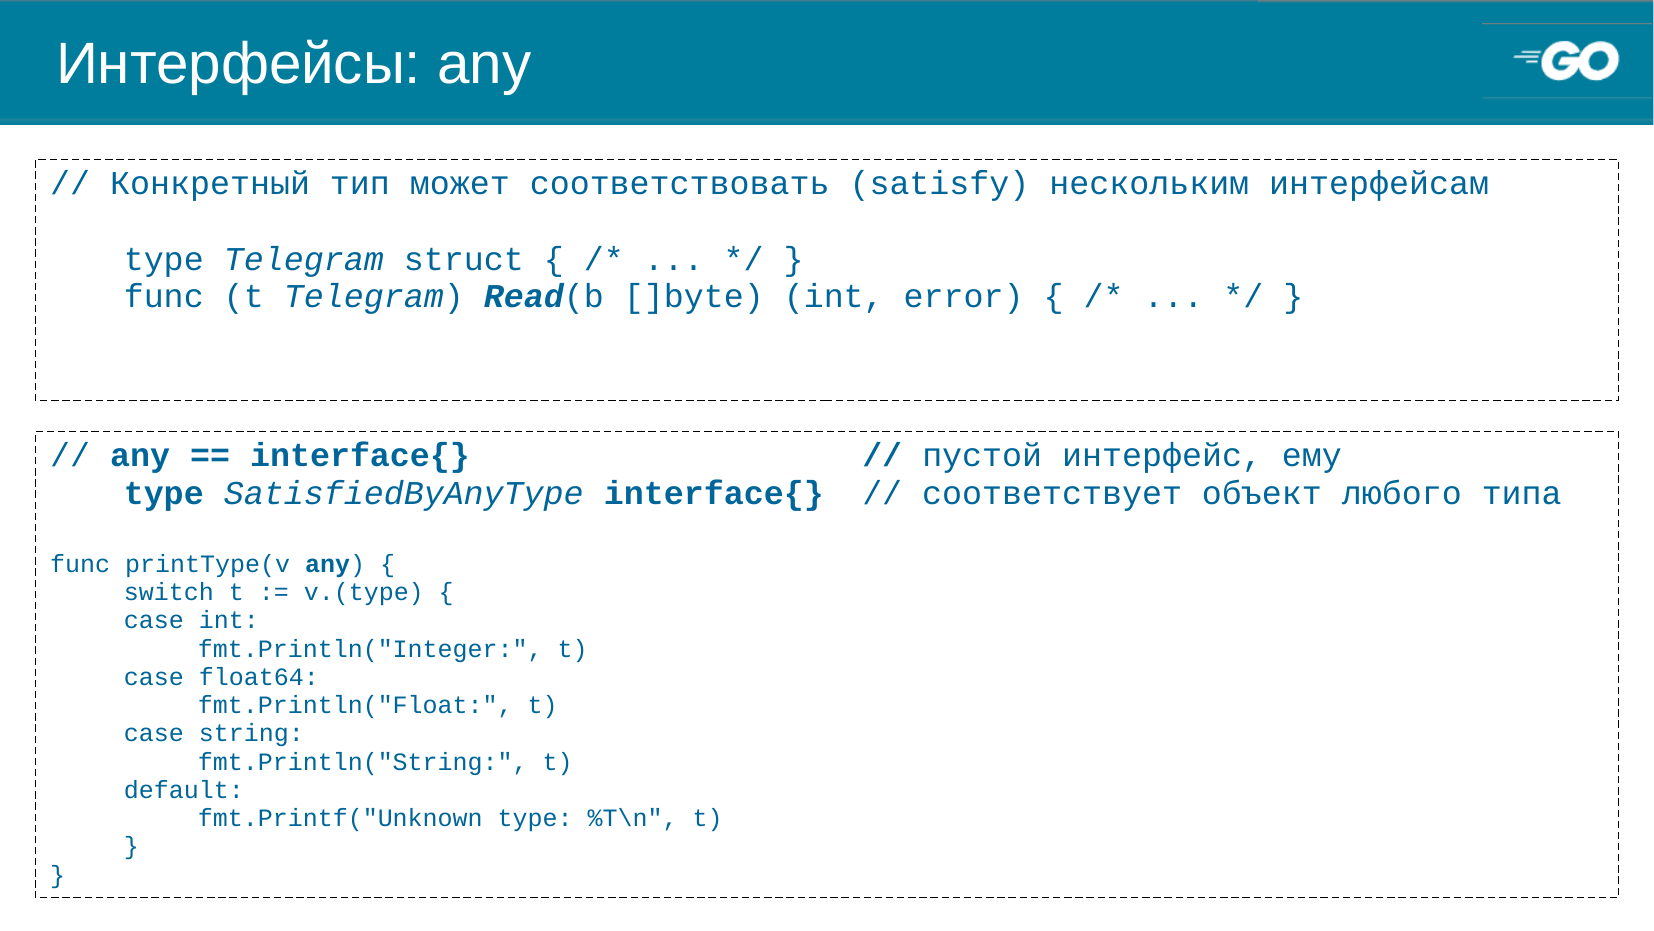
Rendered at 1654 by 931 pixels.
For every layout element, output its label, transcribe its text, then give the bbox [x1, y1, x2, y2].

text_box // any == interface{} // пустой интерфейс, ему type SatisfiedByAnyType interface{} // соответствует объект любого типа func printType(v any) { switch t := v.(type) { case int: fmt.Println("Integer:", t) case float64: fmt.Println("Float:", t) case string: fmt.Println("String:", t) default: fmt.Printf("Unknown type: %T\n", t) } } [35, 431, 1619, 898]
picture [1542, 41, 1619, 81]
text_box // Конкретный тип может соответствовать (satisfy) нескольким интерфейсам type Telegram struct { /* ... */ } func (t Telegram) Read(b []byte) (int, error) { /* ... */ } [35, 159, 1619, 401]
text_box Интерфейсы: any [41, 23, 1495, 104]
